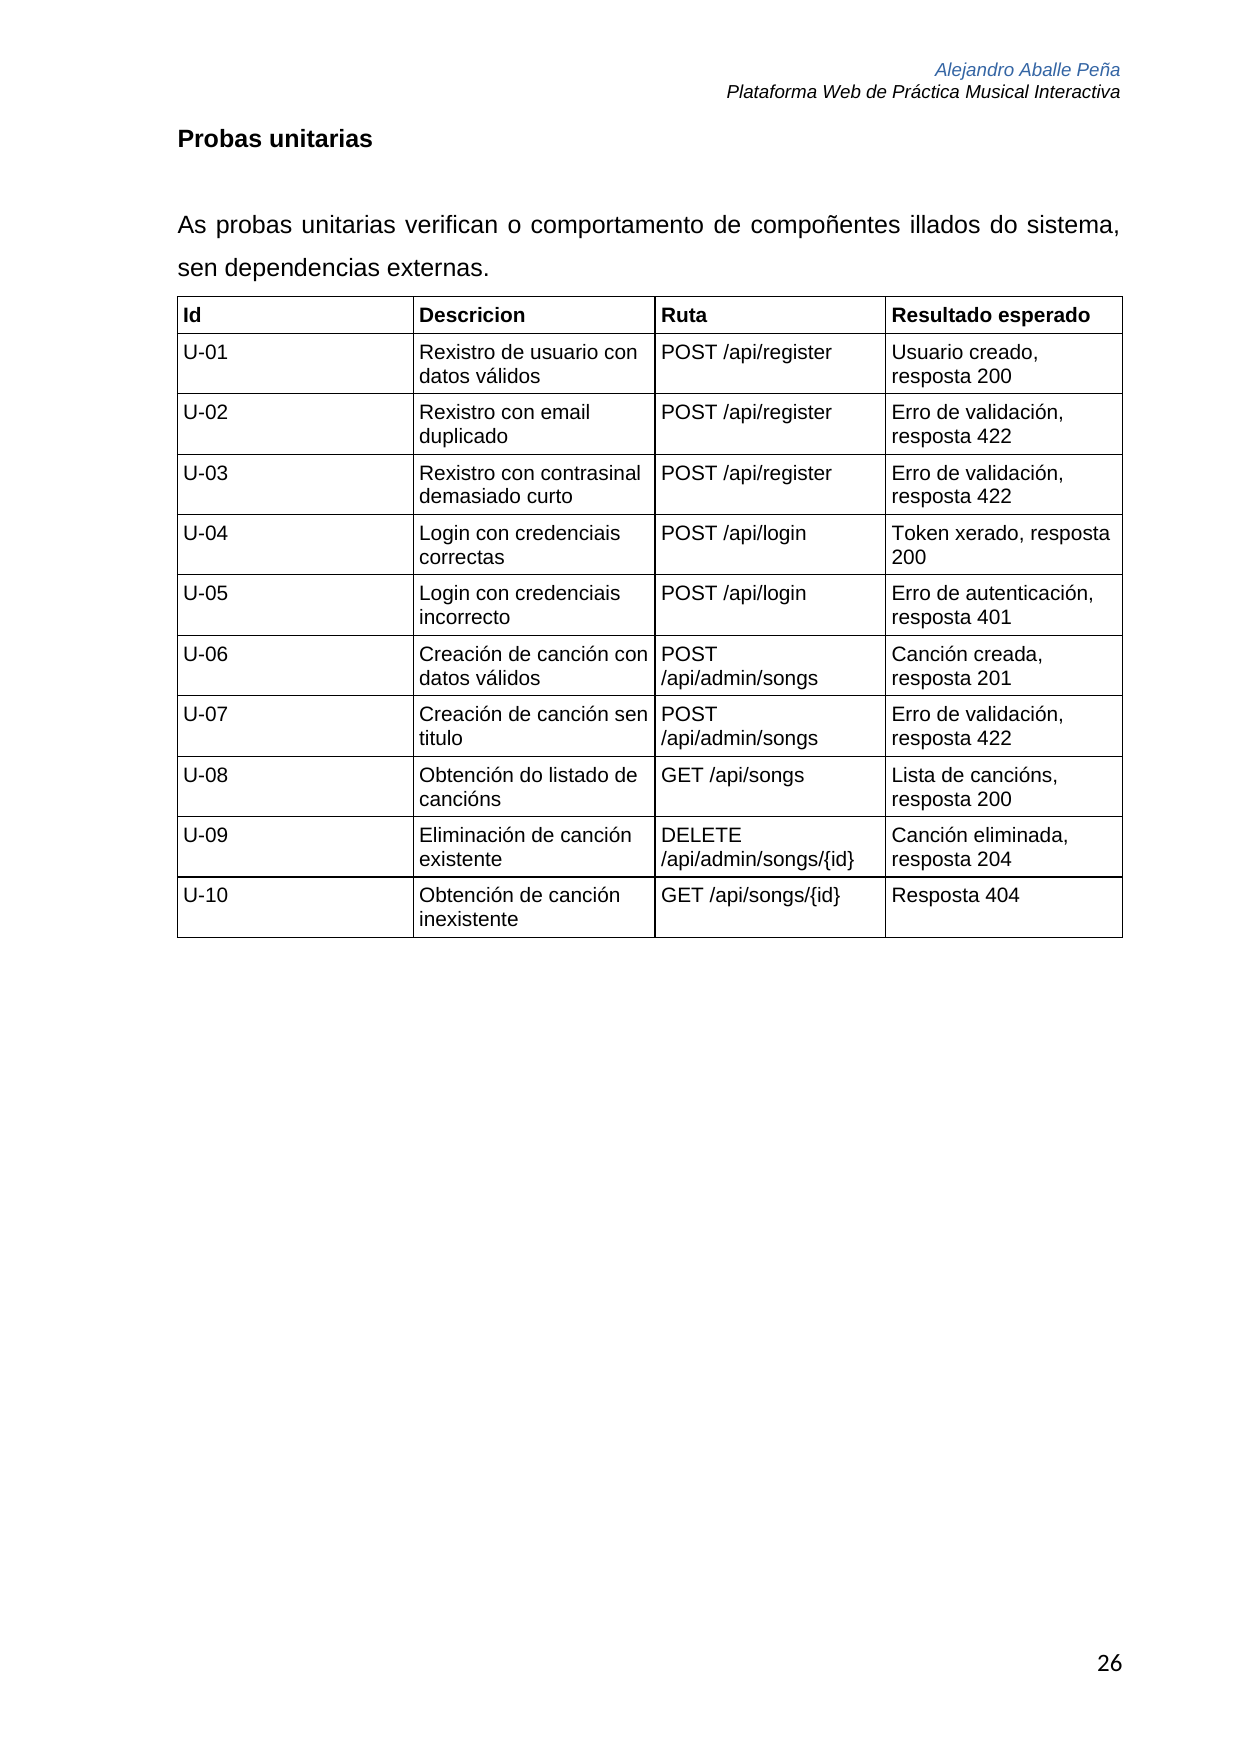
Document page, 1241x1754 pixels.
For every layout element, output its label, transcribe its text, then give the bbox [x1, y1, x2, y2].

table_cell Canción eliminada, resposta 204 [886, 817, 1122, 876]
table_cell Obtención do listado de cancións [414, 757, 654, 816]
table_cell Token xerado, resposta 200 [886, 515, 1122, 574]
table_cell U-01 [178, 334, 413, 393]
table_cell Resposta 404 [886, 878, 1122, 937]
table_cell Login con credenciais correctas [414, 515, 654, 574]
table_cell DELETE /api/admin/songs/{id} [656, 817, 885, 876]
table_cell Canción creada, resposta 201 [886, 636, 1122, 695]
table_cell POST /api/admin/songs [656, 636, 885, 695]
table_cell Login con credenciais incorrecto [414, 575, 654, 635]
table_cell Erro de autenticación, resposta 401 [886, 575, 1122, 635]
table_cell U-09 [178, 817, 413, 876]
table_cell POST /api/register [656, 334, 885, 393]
table_cell Obtención de canción inexistente [414, 878, 654, 937]
table_cell GET /api/songs [656, 757, 885, 816]
table_cell POST /api/register [656, 455, 885, 514]
table_header Ruta [656, 297, 885, 333]
table_cell POST /api/register [656, 394, 885, 453]
text Probas unitarias [177, 124, 1122, 152]
table_cell U-10 [178, 878, 413, 937]
table_cell U-06 [178, 636, 413, 695]
table_cell GET /api/songs/{id} [656, 878, 885, 937]
table_cell U-02 [178, 394, 413, 453]
table_cell U-05 [178, 575, 413, 635]
table_header Descricion [414, 297, 654, 333]
table_cell Rexistro con contrasinal demasiado curto [414, 455, 654, 514]
table_cell Erro de validación, resposta 422 [886, 455, 1122, 514]
table_header Resultado esperado [886, 297, 1122, 333]
table_cell POST /api/login [656, 575, 885, 635]
table_cell Creación de canción con datos válidos [414, 636, 654, 695]
table_cell Creación de canción sen titulo [414, 696, 654, 756]
table_cell Usuario creado, resposta 200 [886, 334, 1122, 393]
table_cell Rexistro con email duplicado [414, 394, 654, 453]
table_cell Lista de cancións, resposta 200 [886, 757, 1122, 816]
table_cell U-07 [178, 696, 413, 756]
table_cell POST /api/admin/songs [656, 696, 885, 756]
table_cell Erro de validación, resposta 422 [886, 394, 1122, 453]
table_cell Rexistro de usuario con datos válidos [414, 334, 654, 393]
text As probas unitarias verifican o comportamento de compoñentes illados do sistema, sen dependencias externas. [177, 167, 1122, 282]
table_cell U-03 [178, 455, 413, 514]
table_cell Eliminación de canción existente [414, 817, 654, 876]
table_cell POST /api/login [656, 515, 885, 574]
table_cell U-04 [178, 515, 413, 574]
table_header Id [178, 297, 413, 333]
table_cell U-08 [178, 757, 413, 816]
table_cell Erro de validación, resposta 422 [886, 696, 1122, 756]
